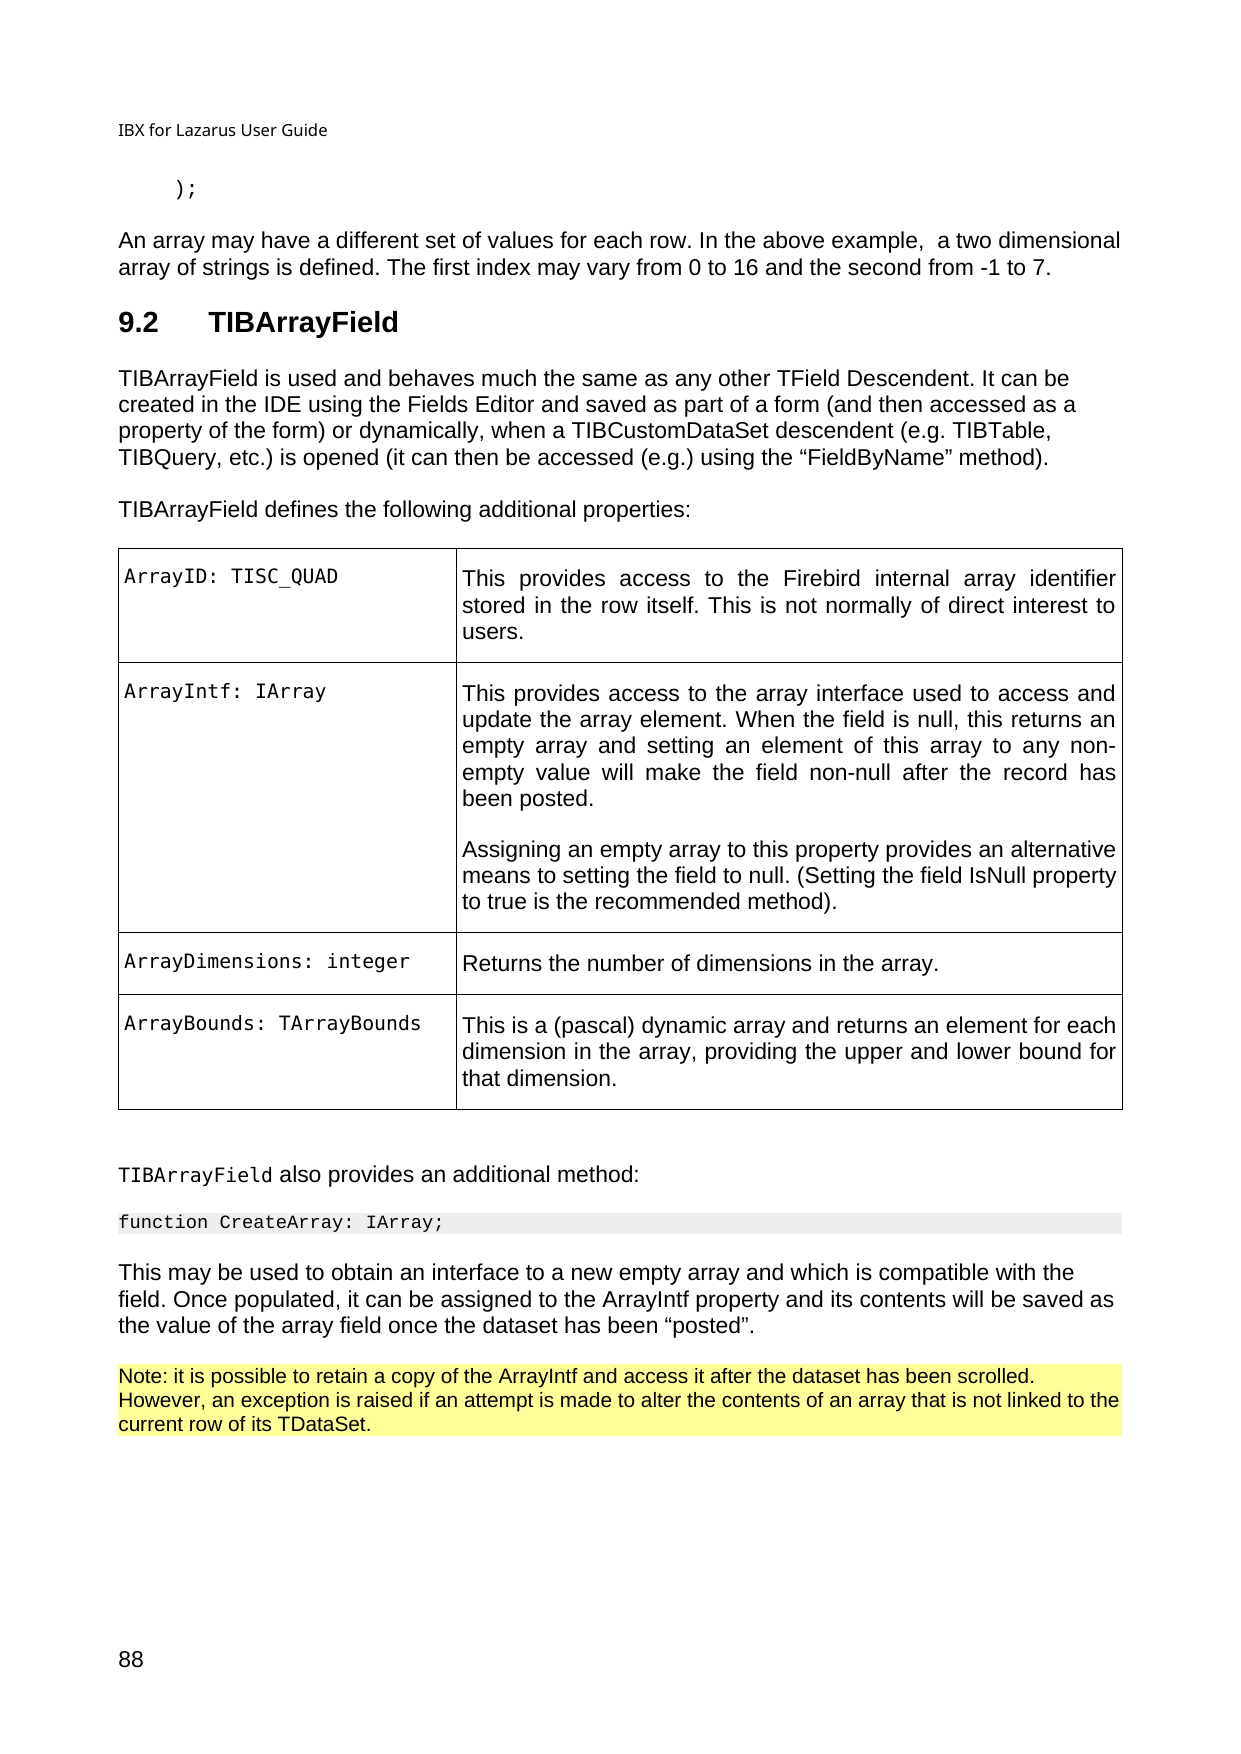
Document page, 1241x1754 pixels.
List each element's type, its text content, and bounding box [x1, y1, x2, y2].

text TIBArrayField defines the following additional properties: [118, 496, 1122, 522]
text Note: it is possible to retain a copy of the ArrayIntf and access it after the dataset has been scrolled. However, an exception is raised if an attempt is made to alter the contents of an array that is not linked to the current row of its TDataSet. [118, 1364, 1122, 1436]
table_cell ArrayDimensions: integer [119, 933, 456, 994]
text function CreateArray: IArray; [118, 1213, 1122, 1234]
table_cell This is a (pascal) dynamic array and returns an element for each dimension in the array, providing the upper and lower bound for that dimension. [457, 995, 1122, 1109]
table_cell ArrayIntf: IArray [119, 663, 456, 932]
text This may be used to obtain an interface to a new empty array and which is compatible with the field. Once populated, it can be assigned to the ArrayIntf property and its contents will be saved as the value of the array field once the dataset has been “posted”. [118, 1259, 1122, 1338]
table_header This provides access to the Firebird internal array identifier stored in the row itself. This is not normally of direct interest to users. [457, 549, 1122, 662]
table_cell ArrayBounds: TArrayBounds [119, 995, 456, 1109]
table_cell Returns the number of dimensions in the array. [457, 933, 1122, 994]
text TIBArrayField also provides an additional method: [118, 1161, 1122, 1187]
table_header ArrayID: TISC_QUAD [119, 549, 456, 662]
subtitle TIBArrayField [118, 306, 1122, 339]
table_cell This provides access to the array interface used to access and update the array element. When the field is null, this returns an empty array and setting an element of this array to any non-empty value will make the field non-null after the record has been posted. Assigning an empty array to this property provides an alternative means to setting the field to null. (Setting the field IsNull property to true is the recommended method). [457, 663, 1122, 932]
text An array may have a different set of values for each row. In the above example, a two dimensional array of strings is defined. The first index may vary from 0 to 16 and the second from -1 to 7. [118, 227, 1122, 280]
text TIBArrayField is used and behaves much the same as any other TField Descendent. It can be created in the IDE using the Fields Editor and saved as part of a form (and then accessed as a property of the form) or dynamically, when a TIBCustomDataSet descendent (e.g. TIBTable, TIBQuery, etc.) is opened (it can then be accessed (e.g.) using the “FieldByName” method). [118, 364, 1122, 470]
text ); [148, 178, 1122, 202]
